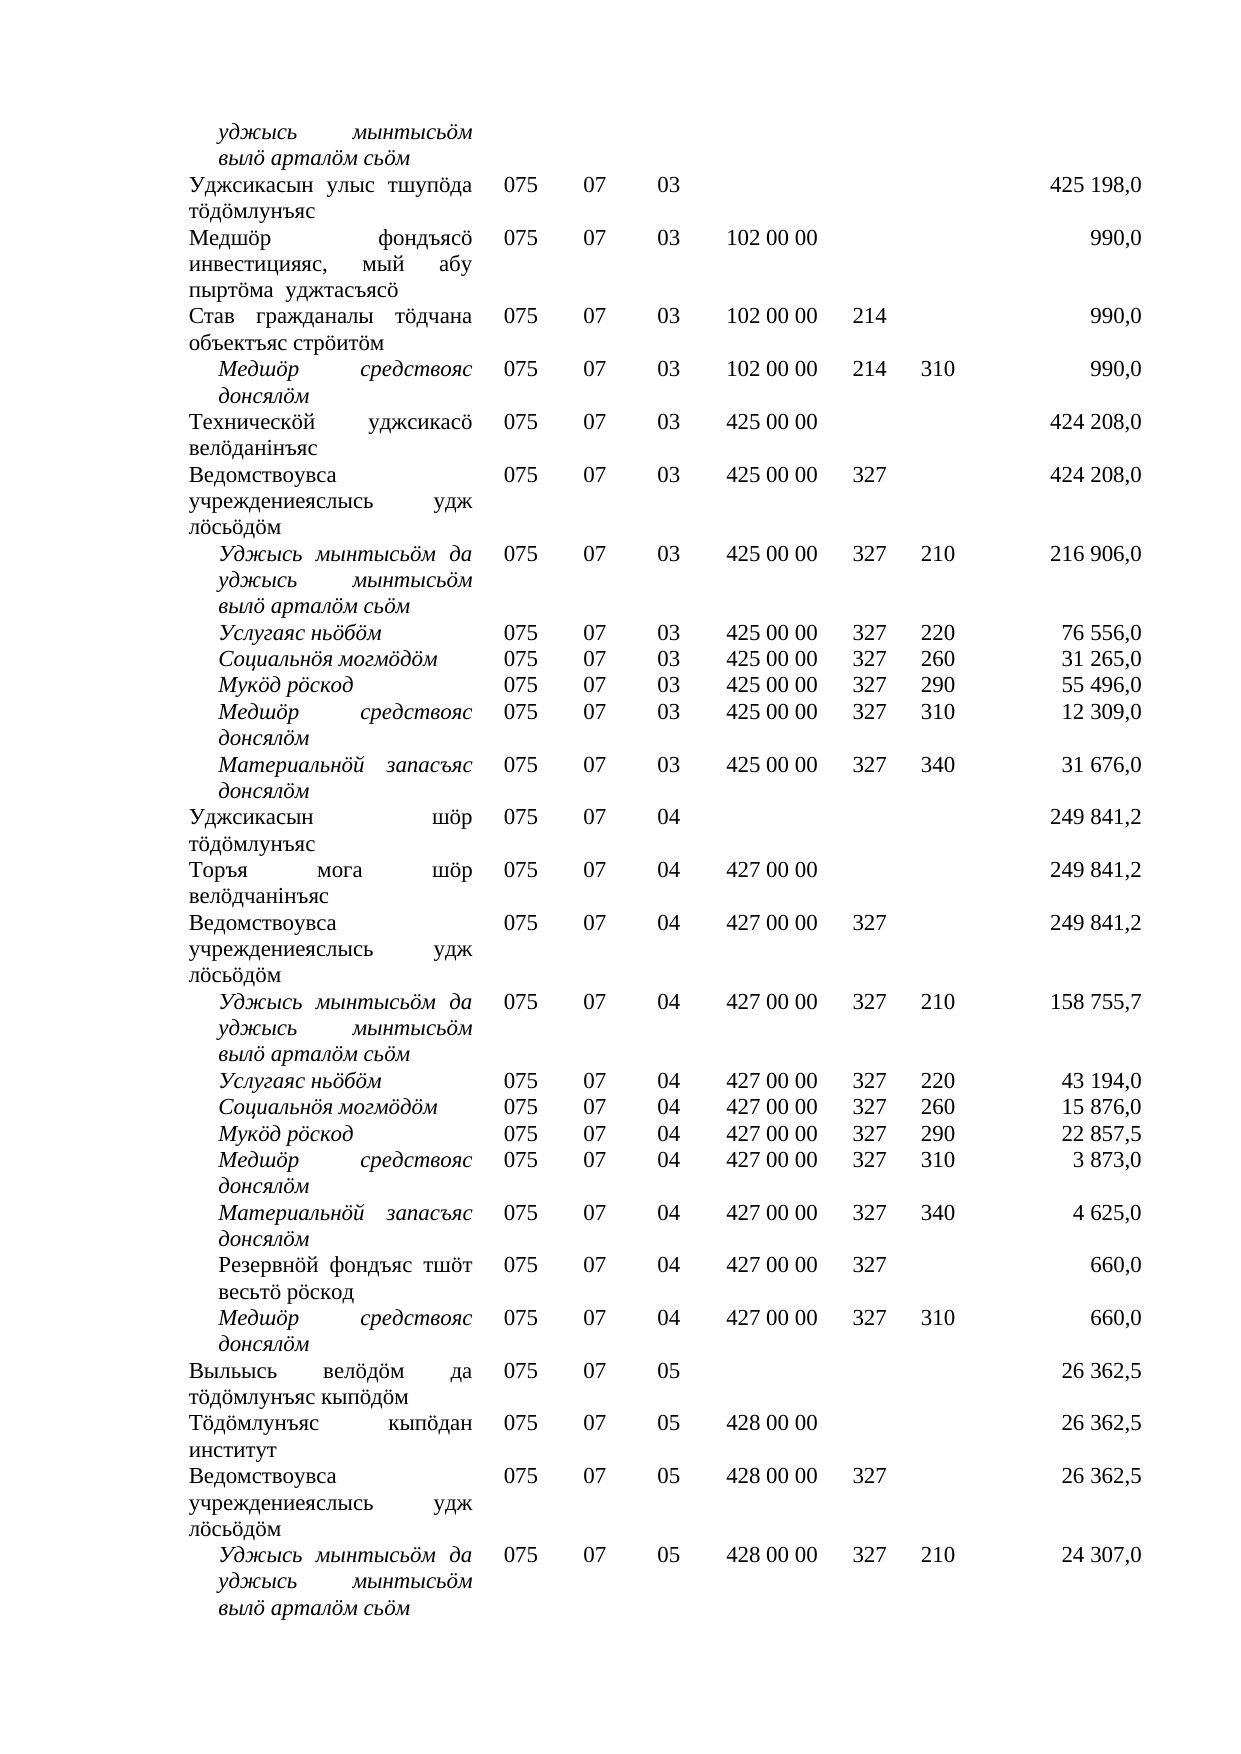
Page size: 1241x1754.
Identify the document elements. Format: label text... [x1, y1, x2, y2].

table_cell 424 208,0 [975, 461, 1153, 540]
table_cell 310 [901, 355, 974, 408]
table_cell 03 [631, 698, 705, 751]
table_cell 07 [558, 303, 631, 355]
table_cell 990,0 [975, 303, 1153, 355]
table_cell 05 [631, 1541, 705, 1620]
table_cell 075 [484, 645, 558, 672]
table_cell 425 00 00 [705, 751, 838, 803]
table_cell 07 [558, 1067, 631, 1093]
table_cell [838, 1357, 901, 1409]
table_cell Выльысь велöдöм да тöдöмлунъяс кыпöдöм [177, 1357, 484, 1409]
table_cell 327 [838, 1541, 901, 1620]
table_cell 327 [838, 1093, 901, 1119]
table_cell 427 00 00 [705, 856, 838, 909]
table_cell 214 [838, 303, 901, 355]
table_cell 075 [484, 1410, 558, 1462]
table_cell [838, 1410, 901, 1462]
table_cell [901, 408, 974, 461]
table_cell 327 [838, 645, 901, 672]
table_cell Медшöр фондъясö инвестицияяс, мый абу пыртöма уджтасъясö [177, 224, 484, 303]
table_cell 210 [901, 540, 974, 619]
table_cell Тöдöмлунъяс кыпöдан институт [177, 1410, 484, 1462]
table_cell 327 [838, 1251, 901, 1304]
table_cell Уджсикасын улыс тшупöда тöдöмлунъяс [177, 171, 484, 223]
table_cell [901, 856, 974, 909]
table_cell 03 [631, 303, 705, 355]
table_cell 424 208,0 [975, 408, 1153, 461]
table_cell [558, 118, 631, 171]
table_cell 07 [558, 1410, 631, 1462]
table_cell 43 194,0 [975, 1067, 1153, 1093]
table_cell Уджысь мынтысьöм да уджысь мынтысьöм вылö арталöм сьöм [177, 540, 484, 619]
table_cell 07 [558, 1304, 631, 1357]
table_cell 075 [484, 1199, 558, 1251]
table_cell 04 [631, 1199, 705, 1251]
table_cell 428 00 00 [705, 1410, 838, 1462]
table_cell Услугаяс ньöбöм [177, 619, 484, 645]
table_cell 327 [838, 540, 901, 619]
table_cell 290 [901, 672, 974, 698]
table_cell 310 [901, 1146, 974, 1199]
table_cell 075 [484, 1146, 558, 1199]
table_cell 03 [631, 224, 705, 303]
table_cell Ведомствоувса учреждениеяслысь удж лöсьöдöм [177, 1462, 484, 1541]
table_cell 260 [901, 645, 974, 672]
table_cell 427 00 00 [705, 988, 838, 1067]
table_cell 327 [838, 1120, 901, 1146]
table_cell 075 [484, 355, 558, 408]
table_cell 4 625,0 [975, 1199, 1153, 1251]
table_cell 425 198,0 [975, 171, 1153, 223]
table_cell Медшöр средствояс донсялöм [177, 1304, 484, 1357]
table_cell 216 906,0 [975, 540, 1153, 619]
table_cell 04 [631, 1304, 705, 1357]
table_cell 210 [901, 1541, 974, 1620]
table_cell 427 00 00 [705, 1120, 838, 1146]
table_cell 075 [484, 751, 558, 803]
table_cell 075 [484, 1462, 558, 1541]
table_cell 07 [558, 1251, 631, 1304]
table_cell 04 [631, 988, 705, 1067]
table_cell 22 857,5 [975, 1120, 1153, 1146]
table_cell 075 [484, 856, 558, 909]
table_cell 075 [484, 408, 558, 461]
table_cell 427 00 00 [705, 1251, 838, 1304]
table_cell 425 00 00 [705, 672, 838, 698]
table_cell 03 [631, 540, 705, 619]
table_cell 03 [631, 672, 705, 698]
table_cell [484, 118, 558, 171]
table_cell 990,0 [975, 224, 1153, 303]
table_cell 249 841,2 [975, 856, 1153, 909]
table_cell 05 [631, 1410, 705, 1462]
table_cell 075 [484, 1541, 558, 1620]
table_cell 07 [558, 698, 631, 751]
table_cell 210 [901, 988, 974, 1067]
table_cell 425 00 00 [705, 461, 838, 540]
table_cell 075 [484, 171, 558, 223]
table_cell 075 [484, 909, 558, 988]
table_cell 04 [631, 856, 705, 909]
table_cell [901, 224, 974, 303]
table_cell [838, 118, 901, 171]
table_cell 07 [558, 1199, 631, 1251]
table_cell 427 00 00 [705, 1093, 838, 1119]
table_cell 31 676,0 [975, 751, 1153, 803]
table_cell 07 [558, 171, 631, 223]
table_cell Уджысь мынтысьöм да уджысь мынтысьöм вылö арталöм сьöм [177, 988, 484, 1067]
table_cell 55 496,0 [975, 672, 1153, 698]
table_cell 07 [558, 540, 631, 619]
table_cell 07 [558, 408, 631, 461]
table_cell 075 [484, 461, 558, 540]
table_cell Медшöр средствояс донсялöм [177, 355, 484, 408]
table_cell 427 00 00 [705, 909, 838, 988]
table_cell 31 265,0 [975, 645, 1153, 672]
table_cell 07 [558, 672, 631, 698]
table_cell 102 00 00 [705, 355, 838, 408]
table_cell 327 [838, 1304, 901, 1357]
table_cell Социальнöя могмöдöм [177, 645, 484, 672]
table_cell 12 309,0 [975, 698, 1153, 751]
table_cell 660,0 [975, 1304, 1153, 1357]
table_cell 102 00 00 [705, 224, 838, 303]
table_cell 102 00 00 [705, 303, 838, 355]
table_cell 327 [838, 619, 901, 645]
table_cell 04 [631, 1146, 705, 1199]
table_cell 76 556,0 [975, 619, 1153, 645]
table_cell 075 [484, 540, 558, 619]
table_cell 075 [484, 1093, 558, 1119]
table_cell 290 [901, 1120, 974, 1146]
table_cell [901, 461, 974, 540]
table_cell 427 00 00 [705, 1067, 838, 1093]
table_cell [838, 856, 901, 909]
table_cell 075 [484, 619, 558, 645]
table_cell 07 [558, 909, 631, 988]
table_cell 327 [838, 751, 901, 803]
table_cell 427 00 00 [705, 1199, 838, 1251]
table_cell [901, 1357, 974, 1409]
table_cell [901, 1251, 974, 1304]
table_cell 03 [631, 408, 705, 461]
table_cell [901, 909, 974, 988]
table_cell 158 755,7 [975, 988, 1153, 1067]
table_cell 075 [484, 988, 558, 1067]
table_cell 340 [901, 1199, 974, 1251]
table_cell 26 362,5 [975, 1462, 1153, 1541]
table_cell 04 [631, 1120, 705, 1146]
table_cell 427 00 00 [705, 1304, 838, 1357]
table_cell 327 [838, 1199, 901, 1251]
table_cell 03 [631, 461, 705, 540]
table_cell Ведомствоувса учреждениеяслысь удж лöсьöдöм [177, 909, 484, 988]
table_cell 075 [484, 1304, 558, 1357]
table_cell 075 [484, 698, 558, 751]
table_cell [901, 171, 974, 223]
table_cell 07 [558, 1462, 631, 1541]
table_cell Ведомствоувса учреждениеяслысь удж лöсьöдöм [177, 461, 484, 540]
table_cell 05 [631, 1462, 705, 1541]
table_cell 04 [631, 1093, 705, 1119]
table_cell 425 00 00 [705, 619, 838, 645]
table_cell 220 [901, 1067, 974, 1093]
table_cell 660,0 [975, 1251, 1153, 1304]
table_cell Резервнöй фондъяс тшöт весьтö рöскод [177, 1251, 484, 1304]
table_cell [838, 171, 901, 223]
table_cell 075 [484, 1357, 558, 1409]
table_cell Мукöд рöскод [177, 1120, 484, 1146]
table_cell Техническöй уджсикасö велöданiнъяс [177, 408, 484, 461]
table_cell 07 [558, 645, 631, 672]
table_cell 03 [631, 171, 705, 223]
table_cell 425 00 00 [705, 408, 838, 461]
table_cell 04 [631, 909, 705, 988]
table_cell [705, 118, 838, 171]
table_cell 03 [631, 645, 705, 672]
table_cell 26 362,5 [975, 1357, 1153, 1409]
table_cell [705, 1357, 838, 1409]
table_cell 05 [631, 1357, 705, 1409]
table_cell 327 [838, 988, 901, 1067]
table_cell 03 [631, 751, 705, 803]
table_cell 07 [558, 1357, 631, 1409]
table_cell 07 [558, 803, 631, 856]
table_cell [901, 303, 974, 355]
table_cell 310 [901, 698, 974, 751]
table_cell 075 [484, 672, 558, 698]
table_cell 3 873,0 [975, 1146, 1153, 1199]
table_cell 07 [558, 1146, 631, 1199]
table_cell Материальнöй запасъяс донсялöм [177, 751, 484, 803]
table_cell [838, 408, 901, 461]
table_cell 249 841,2 [975, 909, 1153, 988]
table_cell 07 [558, 461, 631, 540]
table_cell [631, 118, 705, 171]
table_cell Материальнöй запасъяс донсялöм [177, 1199, 484, 1251]
table_cell 340 [901, 751, 974, 803]
table_cell 26 362,5 [975, 1410, 1153, 1462]
table_cell 075 [484, 224, 558, 303]
table_cell 075 [484, 1120, 558, 1146]
table_cell 249 841,2 [975, 803, 1153, 856]
table_cell 327 [838, 672, 901, 698]
table_cell [901, 803, 974, 856]
table_cell 04 [631, 803, 705, 856]
table_cell 327 [838, 1462, 901, 1541]
table_cell 428 00 00 [705, 1541, 838, 1620]
table_cell [901, 1410, 974, 1462]
table_cell 310 [901, 1304, 974, 1357]
table_cell Социальнöя могмöдöм [177, 1093, 484, 1119]
table_cell [838, 803, 901, 856]
table_cell Услугаяс ньöбöм [177, 1067, 484, 1093]
table_cell [838, 224, 901, 303]
table_cell Уджсикасын шöр тöдöмлунъяс [177, 803, 484, 856]
table_cell 07 [558, 355, 631, 408]
table_cell 327 [838, 909, 901, 988]
table_cell уджысь мынтысьöм вылö арталöм сьöм [177, 118, 484, 171]
table_cell Медшöр средствояс донсялöм [177, 698, 484, 751]
table_cell 03 [631, 355, 705, 408]
table_cell 07 [558, 619, 631, 645]
table_cell Медшöр средствояс донсялöм [177, 1146, 484, 1199]
table_cell 07 [558, 224, 631, 303]
table_cell 327 [838, 1146, 901, 1199]
table_cell 427 00 00 [705, 1146, 838, 1199]
table_cell 428 00 00 [705, 1462, 838, 1541]
table_cell Уджысь мынтысьöм да уджысь мынтысьöм вылö арталöм сьöм [177, 1541, 484, 1620]
table_cell Торъя мога шöр велöдчанiнъяс [177, 856, 484, 909]
table_cell 07 [558, 1093, 631, 1119]
table_cell 075 [484, 303, 558, 355]
table_cell 425 00 00 [705, 540, 838, 619]
table_cell 07 [558, 751, 631, 803]
table_cell 07 [558, 988, 631, 1067]
table_cell [705, 171, 838, 223]
table_cell 075 [484, 1067, 558, 1093]
table_cell 04 [631, 1251, 705, 1304]
table_cell 03 [631, 619, 705, 645]
table_cell 327 [838, 698, 901, 751]
table_cell 24 307,0 [975, 1541, 1153, 1620]
table_cell 260 [901, 1093, 974, 1119]
table_cell 327 [838, 1067, 901, 1093]
table_cell [901, 1462, 974, 1541]
table_cell 07 [558, 1120, 631, 1146]
table_cell 220 [901, 619, 974, 645]
table_cell 327 [838, 461, 901, 540]
table_cell 425 00 00 [705, 698, 838, 751]
table_cell [975, 118, 1153, 171]
table_cell [901, 118, 974, 171]
table_cell 07 [558, 1541, 631, 1620]
table_cell 990,0 [975, 355, 1153, 408]
table_cell 07 [558, 856, 631, 909]
table_cell 075 [484, 803, 558, 856]
table_cell 15 876,0 [975, 1093, 1153, 1119]
table_cell 425 00 00 [705, 645, 838, 672]
table_cell Став гражданалы тöдчана объектъяс стрöитöм [177, 303, 484, 355]
table_cell 04 [631, 1067, 705, 1093]
table_cell [705, 803, 838, 856]
table_cell 075 [484, 1251, 558, 1304]
table_cell 214 [838, 355, 901, 408]
table_cell Мукöд рöскод [177, 672, 484, 698]
